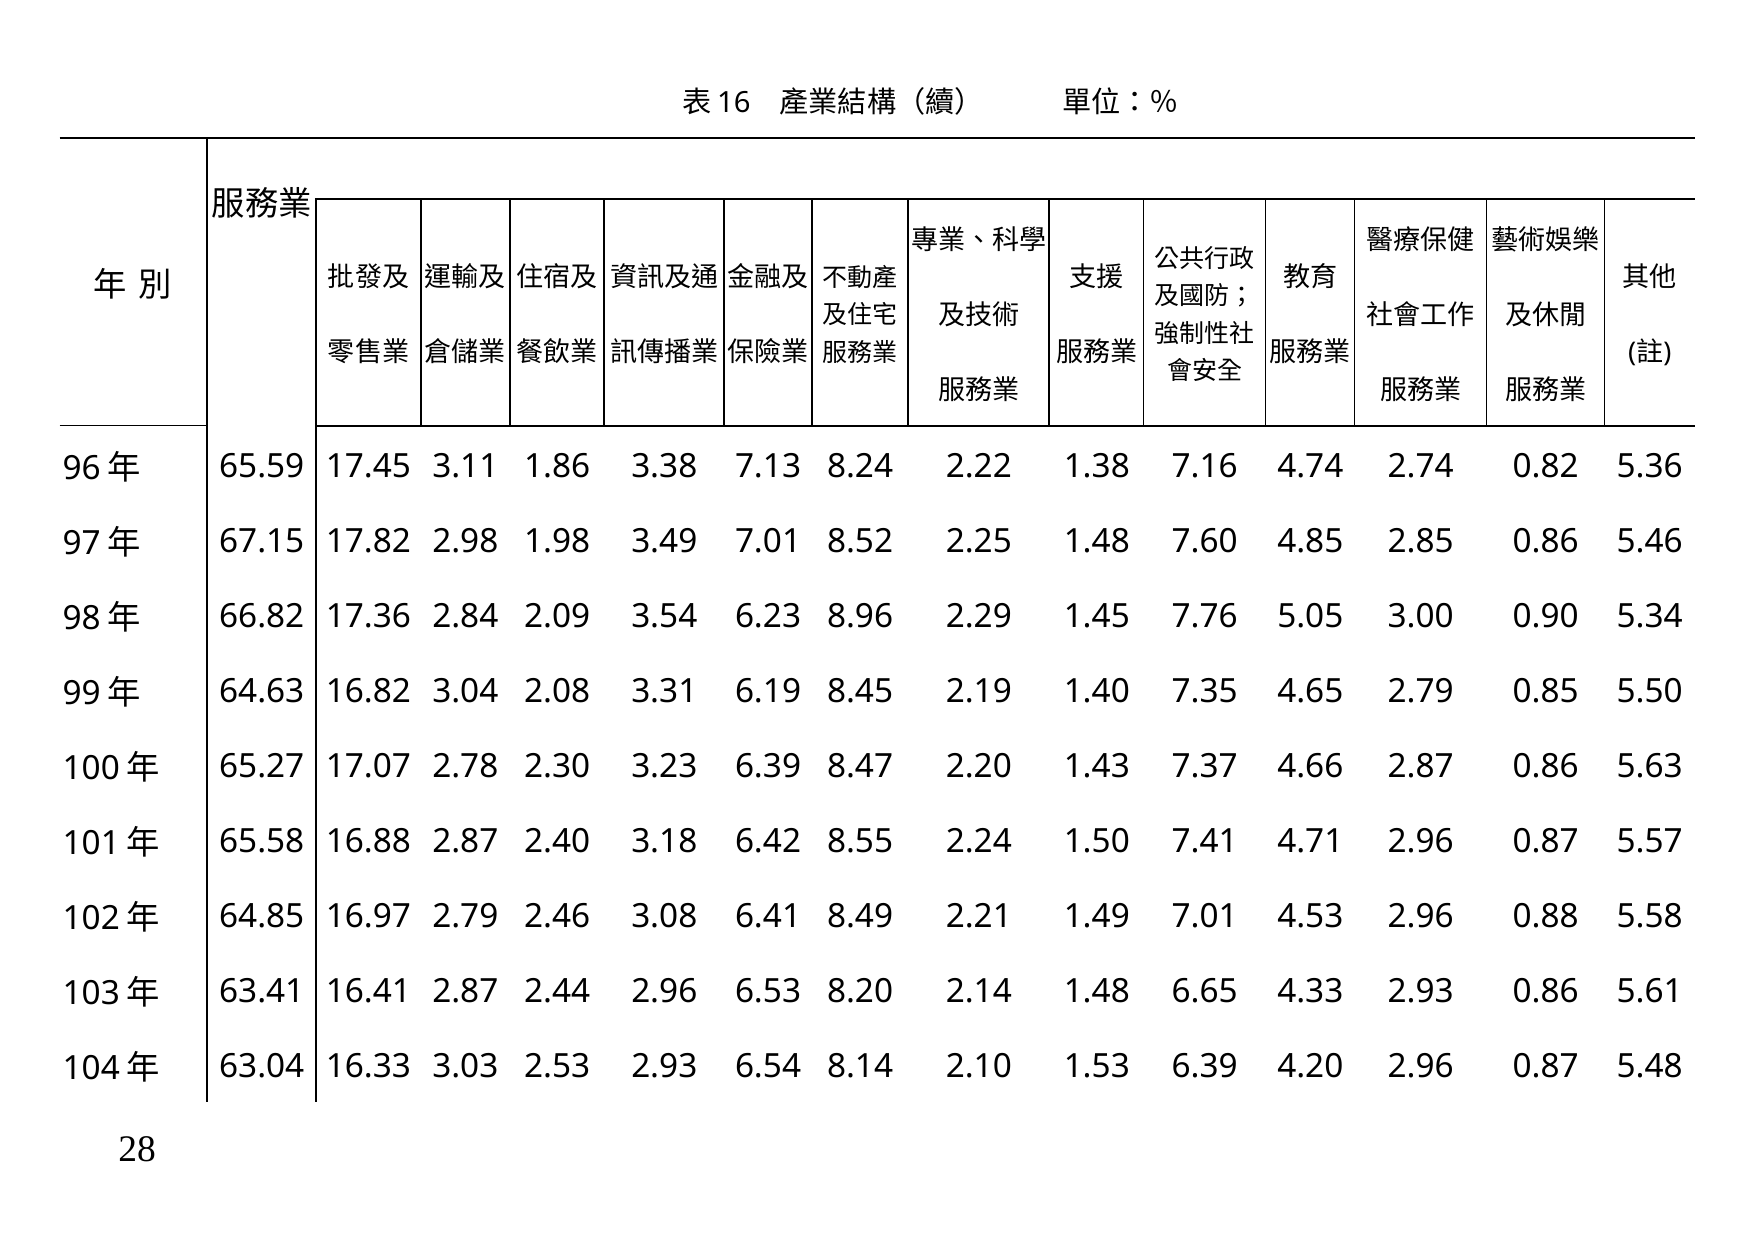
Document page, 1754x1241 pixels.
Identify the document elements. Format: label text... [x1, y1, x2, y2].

table_cell 0.87 [1487, 802, 1604, 877]
table_cell 5.46 [1605, 502, 1694, 577]
table_cell 2.19 [908, 652, 1049, 727]
table_cell 16.33 [317, 1027, 421, 1102]
table_cell 4.71 [1266, 802, 1354, 877]
table_cell 8.96 [812, 577, 908, 652]
table_cell 1.48 [1049, 952, 1143, 1027]
table_cell 17.36 [317, 577, 421, 652]
table_cell 17.45 [317, 427, 421, 502]
table_cell 7.76 [1144, 577, 1266, 652]
table_cell 2.24 [908, 802, 1049, 877]
table_cell 4.66 [1266, 727, 1354, 802]
table_cell 4.85 [1266, 502, 1354, 577]
table_cell 0.86 [1487, 952, 1604, 1027]
table_cell 不動產及住宅服務業 [813, 200, 907, 425]
table_cell 1.86 [510, 427, 604, 502]
table_cell 65.59 [208, 425, 315, 502]
table_header 年 別 [60, 139, 206, 425]
table_cell 5.05 [1266, 577, 1354, 652]
table_cell 2.79 [1355, 652, 1487, 727]
table_cell 3.23 [604, 727, 724, 802]
table_cell 65.27 [208, 727, 315, 802]
table_cell 2.96 [1355, 802, 1487, 877]
table_cell 16.41 [317, 952, 421, 1027]
table_cell 63.41 [208, 952, 315, 1027]
table_cell 8.49 [812, 877, 908, 952]
table_cell 3.00 [1355, 577, 1487, 652]
table_cell 5.34 [1605, 577, 1694, 652]
table_cell 2.96 [604, 952, 724, 1027]
table_cell 2.87 [1355, 727, 1487, 802]
table_cell 2.93 [1355, 952, 1487, 1027]
table_cell 2.44 [510, 952, 604, 1027]
table_cell 0.82 [1487, 427, 1604, 502]
table_cell 8.14 [812, 1027, 908, 1102]
table_cell 2.74 [1355, 427, 1487, 502]
table_cell 公共行政 及國防；強制性社會安全 [1144, 200, 1265, 425]
table_cell 2.46 [510, 877, 604, 952]
table_cell 99年 [60, 652, 206, 727]
table_cell 8.45 [812, 652, 908, 727]
table_cell 4.74 [1266, 427, 1354, 502]
table_cell 4.20 [1266, 1027, 1354, 1102]
table_header 服務業 [208, 139, 316, 425]
table_cell 8.20 [812, 952, 908, 1027]
table_cell 1.98 [510, 502, 604, 577]
table_cell 5.61 [1605, 952, 1694, 1027]
table_cell 6.42 [724, 802, 812, 877]
table_cell 專業、科學 及技術 服務業 [909, 200, 1048, 425]
table_cell 96年 [60, 426, 206, 502]
table_cell 0.86 [1487, 727, 1604, 802]
table_cell 1.38 [1049, 427, 1143, 502]
table_cell 63.04 [208, 1027, 315, 1102]
table_cell 7.01 [1144, 877, 1266, 952]
table_cell 8.47 [812, 727, 908, 802]
table_cell 7.16 [1144, 427, 1266, 502]
table_cell 3.08 [604, 877, 724, 952]
table_cell 6.54 [724, 1027, 812, 1102]
table_cell 住宿及 餐飲業 [511, 200, 603, 425]
table_cell 醫療保健 社會工作 服務業 [1355, 200, 1486, 425]
table_cell 3.54 [604, 577, 724, 652]
table_cell 6.39 [724, 727, 812, 802]
table_cell 102年 [60, 877, 206, 952]
table_cell 2.96 [1355, 877, 1487, 952]
table_cell 7.37 [1144, 727, 1266, 802]
table_cell 7.13 [724, 427, 812, 502]
table_cell 教育 服務業 [1266, 200, 1354, 425]
table_cell 5.58 [1605, 877, 1694, 952]
table_cell 2.40 [510, 802, 604, 877]
table_cell 2.30 [510, 727, 604, 802]
table_cell 支援 服務業 [1050, 200, 1143, 425]
table_cell 3.18 [604, 802, 724, 877]
table_cell 16.88 [317, 802, 421, 877]
table_cell 98年 [60, 577, 206, 652]
table_cell 2.21 [908, 877, 1049, 952]
table_cell 17.82 [317, 502, 421, 577]
table_cell 16.97 [317, 877, 421, 952]
table_cell 2.09 [510, 577, 604, 652]
table_cell 3.04 [421, 652, 510, 727]
table_cell 100年 [60, 727, 206, 802]
table_cell 藝術娛樂 及休閒 服務業 [1487, 200, 1604, 425]
table_header [316, 139, 1694, 198]
table_cell 8.52 [812, 502, 908, 577]
table_cell 2.14 [908, 952, 1049, 1027]
table_cell 17.07 [317, 727, 421, 802]
table_cell 4.53 [1266, 877, 1354, 952]
table_cell 7.01 [724, 502, 812, 577]
table_cell 3.11 [421, 427, 510, 502]
table_cell 金融及 保險業 [725, 200, 811, 425]
table_cell 1.45 [1049, 577, 1143, 652]
table_cell 3.31 [604, 652, 724, 727]
table_cell 1.40 [1049, 652, 1143, 727]
subtitle 表16 產業結構（續） 單位：％ [118, 62, 1636, 137]
table_cell 5.63 [1605, 727, 1694, 802]
table_cell 2.79 [421, 877, 510, 952]
table_cell 8.24 [812, 427, 908, 502]
table_cell 1.43 [1049, 727, 1143, 802]
table_cell 2.78 [421, 727, 510, 802]
table_cell 2.22 [908, 427, 1049, 502]
table_cell 101年 [60, 802, 206, 877]
table_cell 2.87 [421, 802, 510, 877]
table_cell 104年 [60, 1027, 206, 1102]
table_cell 6.19 [724, 652, 812, 727]
table_cell 其他 (註) [1605, 200, 1694, 425]
table_cell 2.10 [908, 1027, 1049, 1102]
table_cell 0.86 [1487, 502, 1604, 577]
table_cell 66.82 [208, 577, 315, 652]
table_cell 5.36 [1605, 427, 1694, 502]
table_cell 6.65 [1144, 952, 1266, 1027]
table_cell 7.60 [1144, 502, 1266, 577]
table_cell 6.39 [1144, 1027, 1266, 1102]
table_cell 批發及 零售業 [317, 200, 420, 425]
table_cell 67.15 [208, 502, 315, 577]
table_cell 8.55 [812, 802, 908, 877]
table_cell 2.84 [421, 577, 510, 652]
table_cell 64.85 [208, 877, 315, 952]
table_cell 2.20 [908, 727, 1049, 802]
table_cell 16.82 [317, 652, 421, 727]
table_cell 2.98 [421, 502, 510, 577]
table_cell 0.87 [1487, 1027, 1604, 1102]
table_cell 4.65 [1266, 652, 1354, 727]
table_cell 5.50 [1605, 652, 1694, 727]
table_cell 103年 [60, 952, 206, 1027]
table_cell 3.49 [604, 502, 724, 577]
table_cell 97年 [60, 502, 206, 577]
table_cell 運輸及 倉儲業 [422, 200, 509, 425]
table_cell 5.48 [1605, 1027, 1694, 1102]
table_cell 6.41 [724, 877, 812, 952]
table_cell 1.49 [1049, 877, 1143, 952]
table_cell 3.03 [421, 1027, 510, 1102]
table_cell 64.63 [208, 652, 315, 727]
table_cell 2.87 [421, 952, 510, 1027]
table_cell 7.41 [1144, 802, 1266, 877]
table_cell 3.38 [604, 427, 724, 502]
table_cell 2.25 [908, 502, 1049, 577]
table_cell 2.29 [908, 577, 1049, 652]
table_cell 7.35 [1144, 652, 1266, 727]
table_cell 65.58 [208, 802, 315, 877]
table_cell 資訊及通 訊傳播業 [605, 200, 723, 425]
table_cell 1.48 [1049, 502, 1143, 577]
table_cell 2.93 [604, 1027, 724, 1102]
table_cell 0.85 [1487, 652, 1604, 727]
table_cell 2.53 [510, 1027, 604, 1102]
table_cell 5.57 [1605, 802, 1694, 877]
table_cell 0.88 [1487, 877, 1604, 952]
table_cell 2.08 [510, 652, 604, 727]
table_cell 2.96 [1355, 1027, 1487, 1102]
table_cell 2.85 [1355, 502, 1487, 577]
table_cell 6.53 [724, 952, 812, 1027]
table_cell 1.50 [1049, 802, 1143, 877]
table_cell 0.90 [1487, 577, 1604, 652]
table_cell 6.23 [724, 577, 812, 652]
table_cell 1.53 [1049, 1027, 1143, 1102]
table_cell 4.33 [1266, 952, 1354, 1027]
